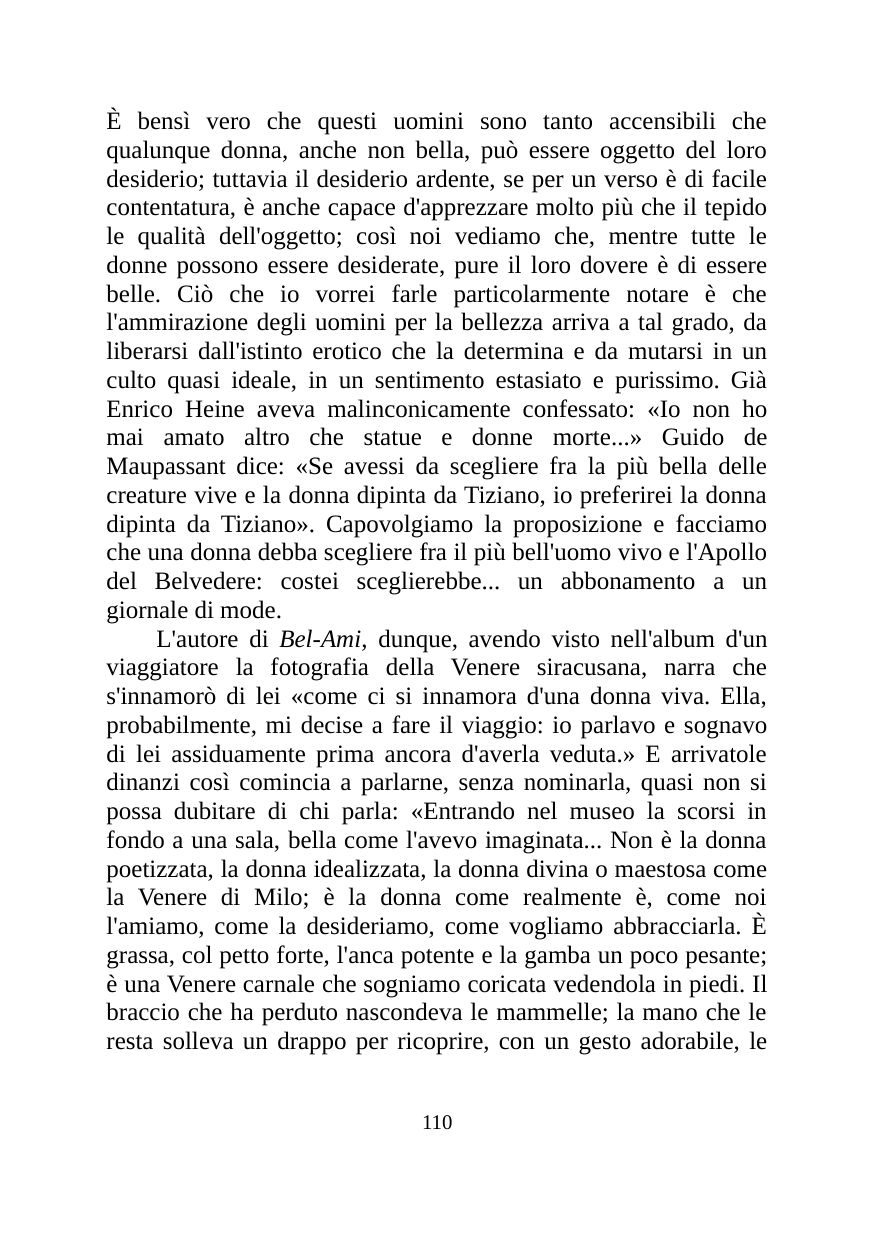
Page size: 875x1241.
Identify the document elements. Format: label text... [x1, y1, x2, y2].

text L'autore di Bel-Ami, dunque, avendo visto nell'album d'un viaggiatore la fotografia della Venere siracusana, narra che s'innamorò di lei «come ci si innamora d'una donna viva. Ella, probabilmente, mi decise a fare il viaggio: io parlavo e sognavo di lei assiduamente prima ancora d'averla veduta.» E arrivatole dinanzi così comincia a parlarne, senza nominarla, quasi non si possa dubitare di chi parla: «Entrando nel museo la scorsi in fondo a una sala, bella come l'avevo imaginata... Non è la donna poetizzata, la donna idealizzata, la donna divina o maestosa come la Venere di Milo; è la donna come realmente è, come noi l'amiamo, come la desideriamo, come vogliamo abbracciarla. È grassa, col petto forte, l'anca potente e la gamba un poco pesante; è una Venere carnale che sogniamo coricata vedendola in piedi. Il braccio che ha perduto nascondeva le mammelle; la mano che le resta solleva un drappo per ricoprire, con un gesto adorabile, le [106, 624, 768, 1055]
text È bensì vero che questi uomini sono tanto accensibili che qualunque donna, anche non bella, può essere oggetto del loro desiderio; tuttavia il desiderio ardente, se per un verso è di facile contentatura, è anche capace d'apprezzare molto più che il tepido le qualità dell'oggetto; così noi vediamo che, mentre tutte le donne possono essere desiderate, pure il loro dovere è di essere belle. Ciò che io vorrei farle particolarmente notare è che l'ammirazione degli uomini per la bellezza arriva a tal grado, da liberarsi dall'istinto erotico che la determina e da mutarsi in un culto quasi ideale, in un sentimento estasiato e purissimo. Già Enrico Heine aveva malinconicamente confessato: «Io non ho mai amato altro che statue e donne morte...» Guido de Maupassant dice: «Se avessi da scegliere fra la più bella delle creature vive e la donna dipinta da Tiziano, io preferirei la donna dipinta da Tiziano». Capovolgiamo la proposizione e facciamo che una donna debba scegliere fra il più bell'uomo vivo e l'Apollo del Belvedere: costei sceglierebbe... un abbonamento a un giornale di mode. [106, 106, 768, 624]
